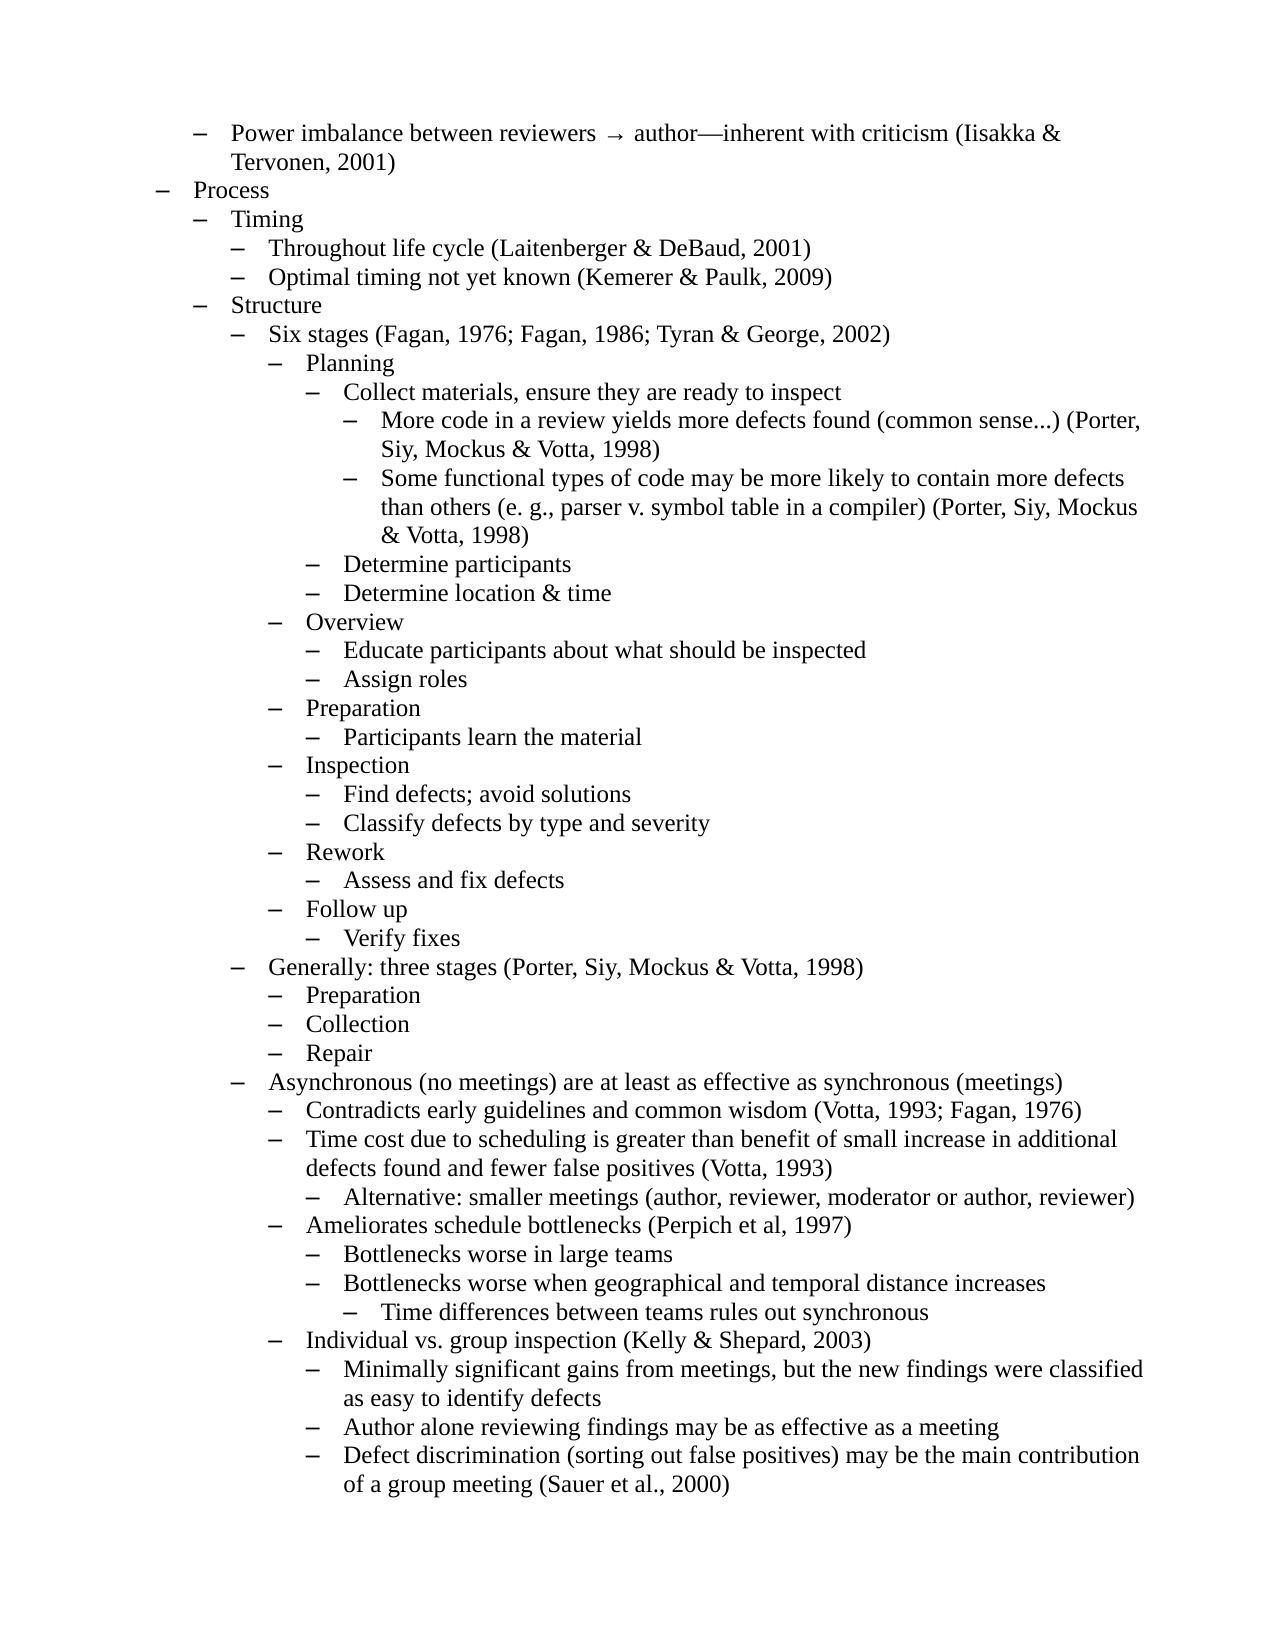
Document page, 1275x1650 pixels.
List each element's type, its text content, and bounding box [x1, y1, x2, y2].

list Planning [268, 348, 1157, 377]
list Assess and fix defects [306, 866, 1157, 894]
list Optimal timing not yet known (Kemerer & Paulk, 2009) [231, 262, 1157, 291]
list Time differences between teams rules out synchronous [343, 1297, 1157, 1326]
list Preparation [268, 981, 1157, 1009]
list Time cost due to scheduling is greater than benefit of small increase in additional defects found and fewer false positives (Votta, 1993) [268, 1124, 1157, 1182]
list Throughout life cycle (Laitenberger & DeBaud, 2001) [231, 233, 1157, 262]
list Individual vs. group inspection (Kelly & Shepard, 2003) [268, 1326, 1157, 1354]
list Preparation [268, 693, 1157, 722]
list Participants learn the material [306, 722, 1157, 751]
list Power imbalance between reviewers → author—inherent with criticism (Iisakka & Tervonen, 2001) [193, 118, 1157, 176]
list Educate participants about what should be inspected [306, 636, 1157, 664]
list Some functional types of code may be more likely to contain more defects than others (e. g., parser v. symbol table in a compiler) (Porter, Siy, Mockus & Votta, 1998) [343, 463, 1157, 549]
list More code in a review yields more defects found (common sense...) (Porter, Siy, Mockus & Votta, 1998) [343, 406, 1157, 463]
list Follow up [268, 894, 1157, 923]
list Collection [268, 1009, 1157, 1038]
list Process [156, 176, 1157, 204]
list Contradicts early guidelines and common wisdom (Votta, 1993; Fagan, 1976) [268, 1096, 1157, 1124]
list Bottlenecks worse in large teams [306, 1239, 1157, 1268]
list Alternative: smaller meetings (author, reviewer, moderator or author, reviewer) [306, 1182, 1157, 1211]
list Classify defects by type and severity [306, 808, 1157, 837]
list Rework [268, 837, 1157, 866]
list Assign roles [306, 664, 1157, 693]
list Ameliorates schedule bottlenecks (Perpich et al, 1997) [268, 1211, 1157, 1239]
list Structure [193, 291, 1157, 319]
list Collect materials, ensure they are ready to inspect [306, 377, 1157, 406]
list Determine participants [306, 549, 1157, 578]
list Six stages (Fagan, 1976; Fagan, 1986; Tyran & George, 2002) [231, 319, 1157, 348]
list Inspection [268, 751, 1157, 779]
list Determine location & time [306, 578, 1157, 607]
list Verify fixes [306, 923, 1157, 952]
list Bottlenecks worse when geographical and temporal distance increases [306, 1268, 1157, 1297]
list Find defects; avoid solutions [306, 779, 1157, 808]
list Generally: three stages (Porter, Siy, Mockus & Votta, 1998) [231, 952, 1157, 981]
list Defect discrimination (sorting out false positives) may be the main contribution of a group meeting (Sauer et al., 2000) [306, 1441, 1157, 1498]
list Asynchronous (no meetings) are at least as effective as synchronous (meetings) [231, 1067, 1157, 1096]
list Author alone reviewing findings may be as effective as a meeting [306, 1412, 1157, 1441]
list Overview [268, 607, 1157, 636]
list Repair [268, 1038, 1157, 1067]
list Minimally significant gains from meetings, but the new findings were classified as easy to identify defects [306, 1354, 1157, 1412]
list Timing [193, 204, 1157, 233]
